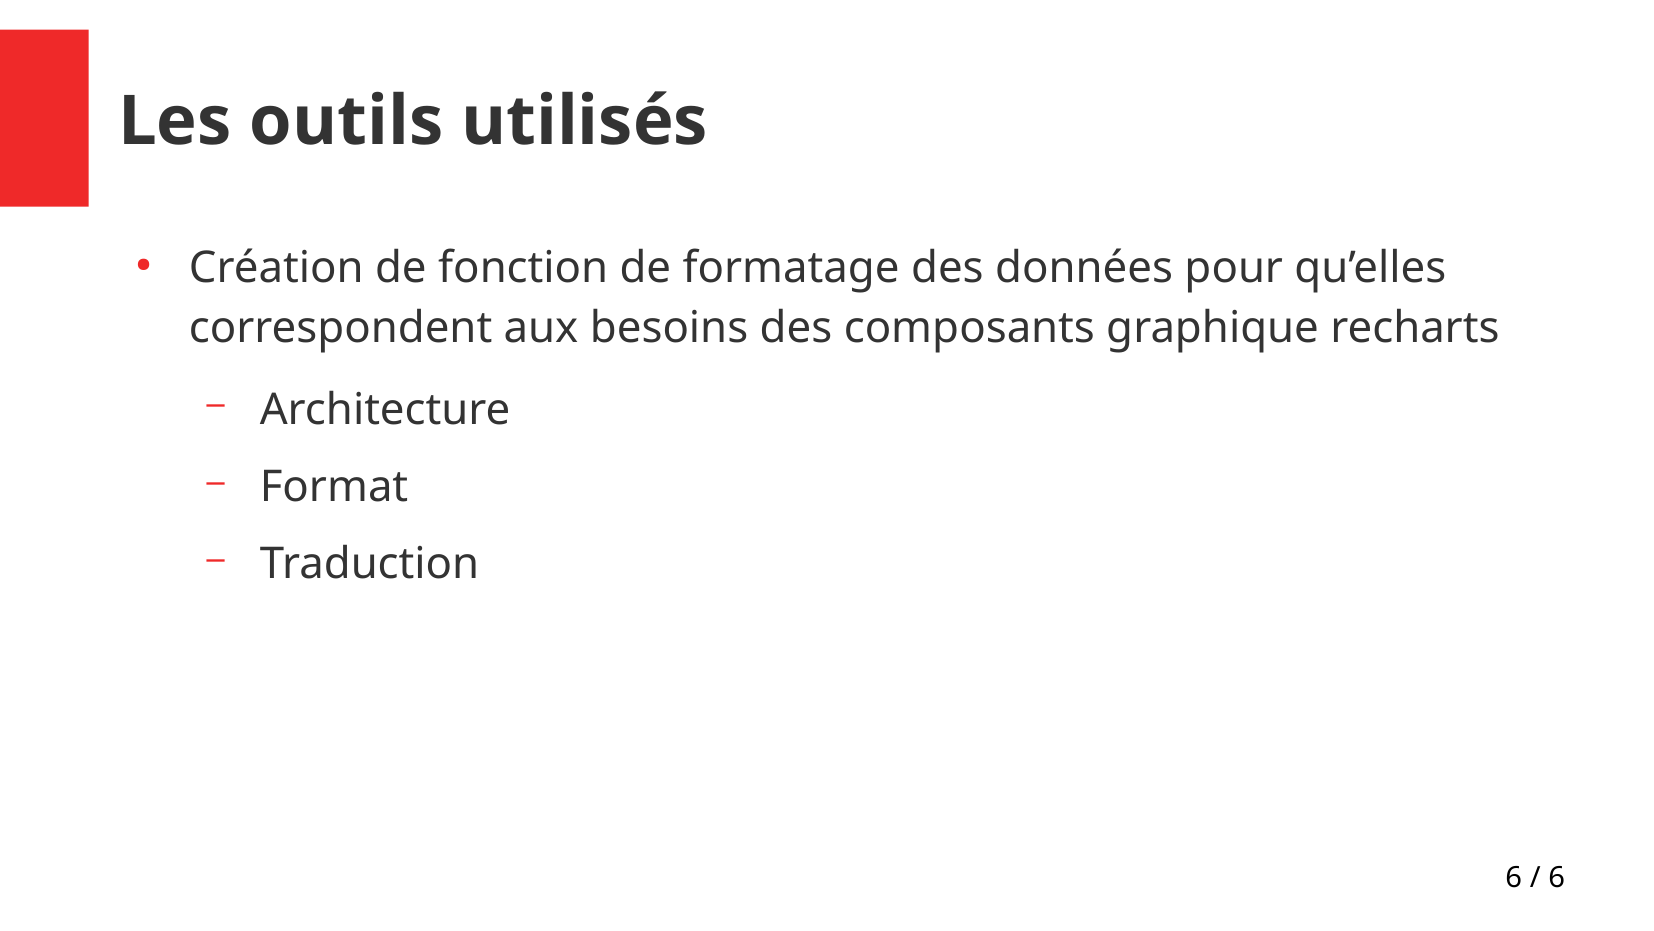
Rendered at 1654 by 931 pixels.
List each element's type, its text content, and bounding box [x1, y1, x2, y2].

list Création de fonction de formatage des données pour qu’elles correspondent aux besoins des composants graphique recharts Architecture Format Traduction [118, 236, 1595, 798]
title Les outils utilisés [118, 29, 1595, 207]
